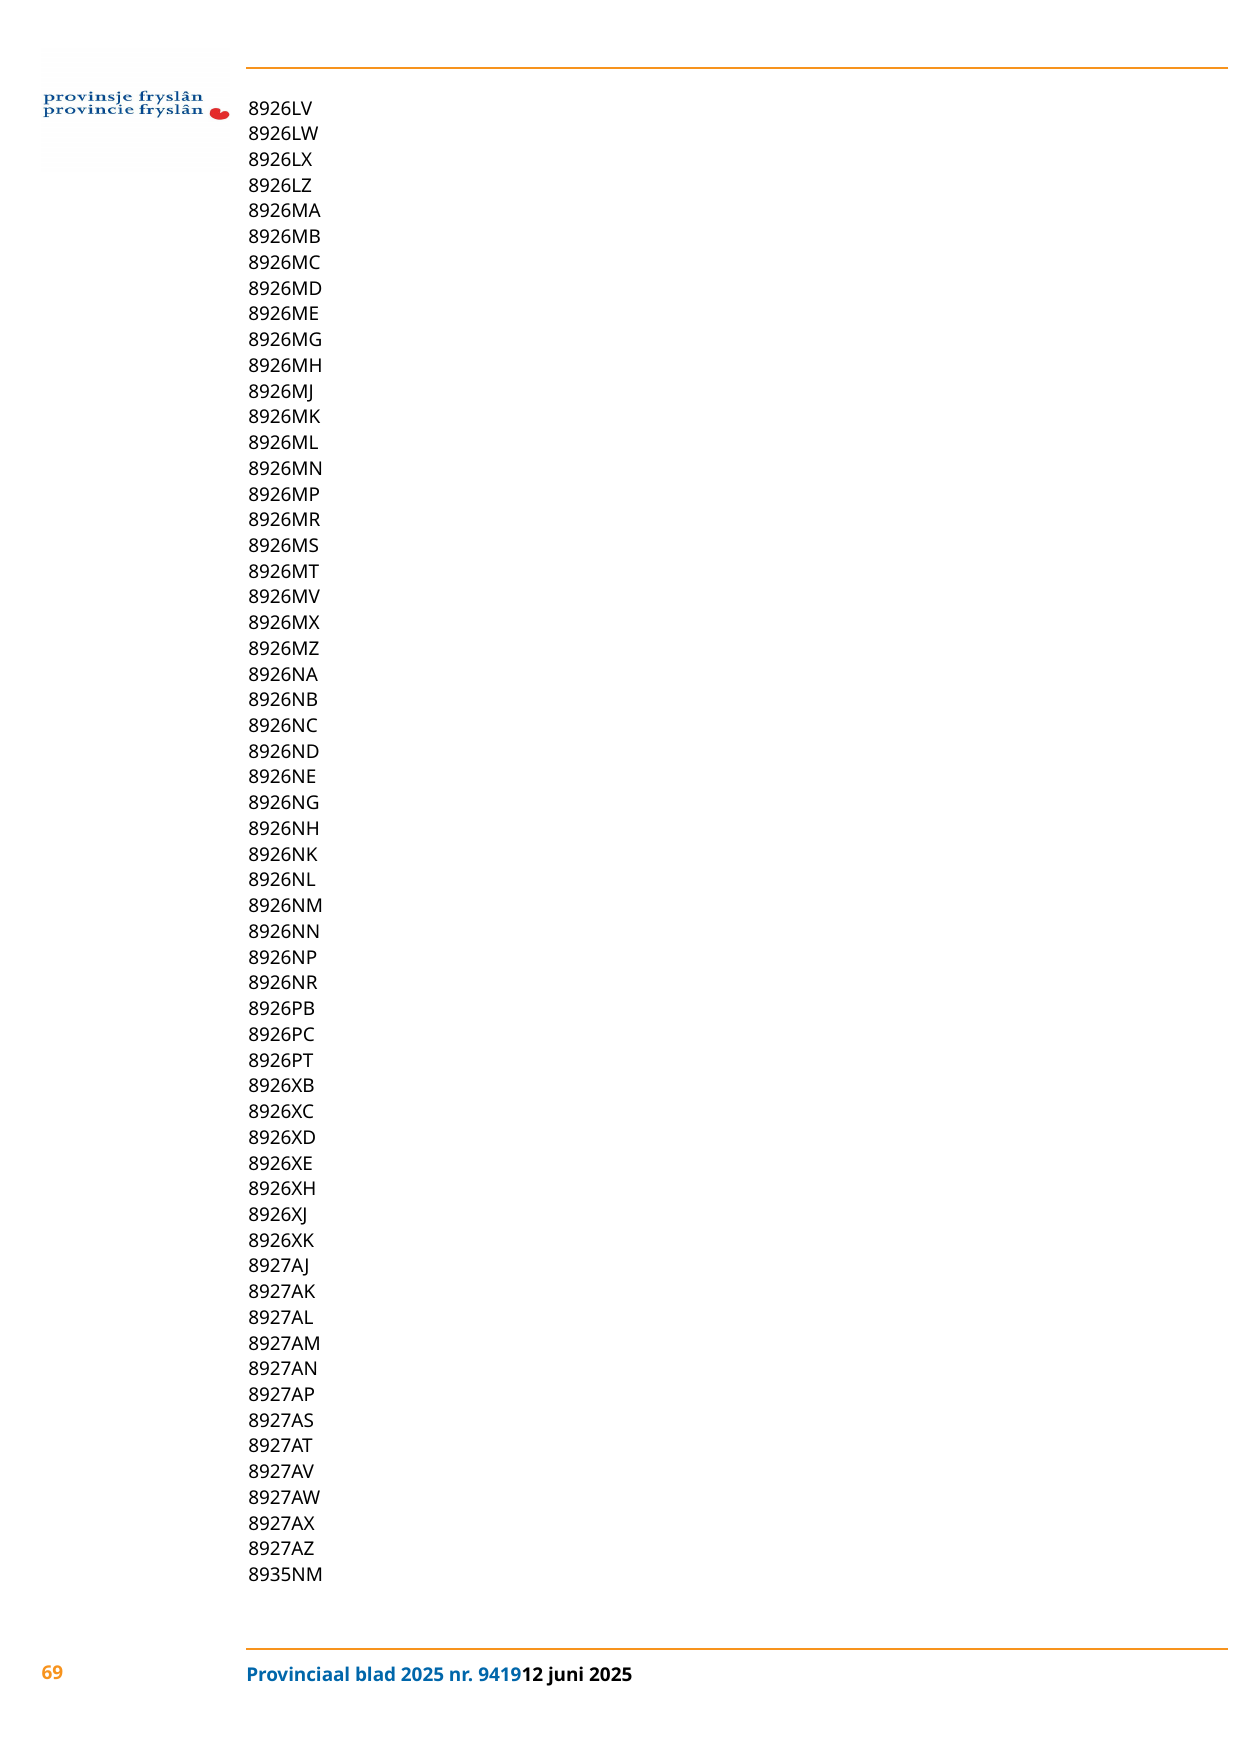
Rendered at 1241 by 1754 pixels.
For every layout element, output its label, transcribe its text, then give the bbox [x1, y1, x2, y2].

table_cell 8926MB [248, 224, 1152, 249]
table_cell 8926MX [248, 609, 1152, 635]
table_cell 8926MS [248, 532, 1152, 558]
table_cell 8926XK [248, 1227, 1152, 1253]
table_cell 8926NK [248, 841, 1152, 867]
table_cell 8935NM [248, 1561, 1152, 1587]
table_cell 8927AK [248, 1278, 1152, 1304]
table_cell 8926XJ [248, 1201, 1152, 1227]
table_cell 8926NH [248, 815, 1152, 841]
table_cell 8926XE [248, 1150, 1152, 1175]
table_cell 8926MV [248, 584, 1152, 609]
table_cell 8926MG [248, 326, 1152, 352]
table_cell 8926NM [248, 893, 1152, 918]
table_cell 8926MC [248, 249, 1152, 275]
table_cell 8927AT [248, 1433, 1152, 1458]
table_cell 8926LV [248, 95, 1152, 121]
table_cell 8927AN [248, 1356, 1152, 1381]
table_cell 8926PC [248, 1021, 1152, 1047]
table_cell 8926ML [248, 429, 1152, 455]
table_cell 8926XB [248, 1073, 1152, 1098]
table_cell 8926XH [248, 1175, 1152, 1201]
table_cell 8926NG [248, 790, 1152, 815]
table_cell 8927AJ [248, 1253, 1152, 1278]
table_cell 8926XD [248, 1124, 1152, 1150]
table_cell 8927AP [248, 1381, 1152, 1407]
table_cell 8926NL [248, 867, 1152, 892]
table_cell 8926NN [248, 918, 1152, 944]
table_cell 8926LX [248, 146, 1152, 172]
picture [41, 47, 231, 172]
table_cell 8926MR [248, 506, 1152, 532]
table_cell 8926MH [248, 352, 1152, 378]
table_cell 8926MD [248, 275, 1152, 301]
table_cell 8926ND [248, 738, 1152, 764]
table_cell 8926NP [248, 944, 1152, 969]
table_cell 8927AV [248, 1459, 1152, 1484]
table_cell 8926ME [248, 301, 1152, 326]
table_cell 8927AZ [248, 1536, 1152, 1561]
table_cell 8927AL [248, 1304, 1152, 1330]
table_cell 8926MT [248, 558, 1152, 584]
table_cell 8926MN [248, 455, 1152, 481]
table_cell 8926NR [248, 970, 1152, 995]
table_cell 8926LZ [248, 172, 1152, 198]
table_cell 8926XC [248, 1098, 1152, 1124]
table_cell 8926MA [248, 198, 1152, 223]
table_cell 8926PB [248, 995, 1152, 1021]
table_cell 8926MZ [248, 635, 1152, 661]
table_cell 8927AW [248, 1484, 1152, 1510]
table_cell 8926NA [248, 661, 1152, 687]
table_cell 8926NC [248, 712, 1152, 738]
table_cell 8926MJ [248, 378, 1152, 403]
table_cell 8927AM [248, 1330, 1152, 1356]
table_cell 8926MK [248, 404, 1152, 429]
table_cell 8927AX [248, 1510, 1152, 1536]
table_cell 8927AS [248, 1407, 1152, 1433]
table_cell 8926NE [248, 764, 1152, 789]
table_cell 8926NB [248, 687, 1152, 712]
table_cell 8926PT [248, 1047, 1152, 1072]
table_cell 8926LW [248, 121, 1152, 146]
table_cell 8926MP [248, 481, 1152, 506]
